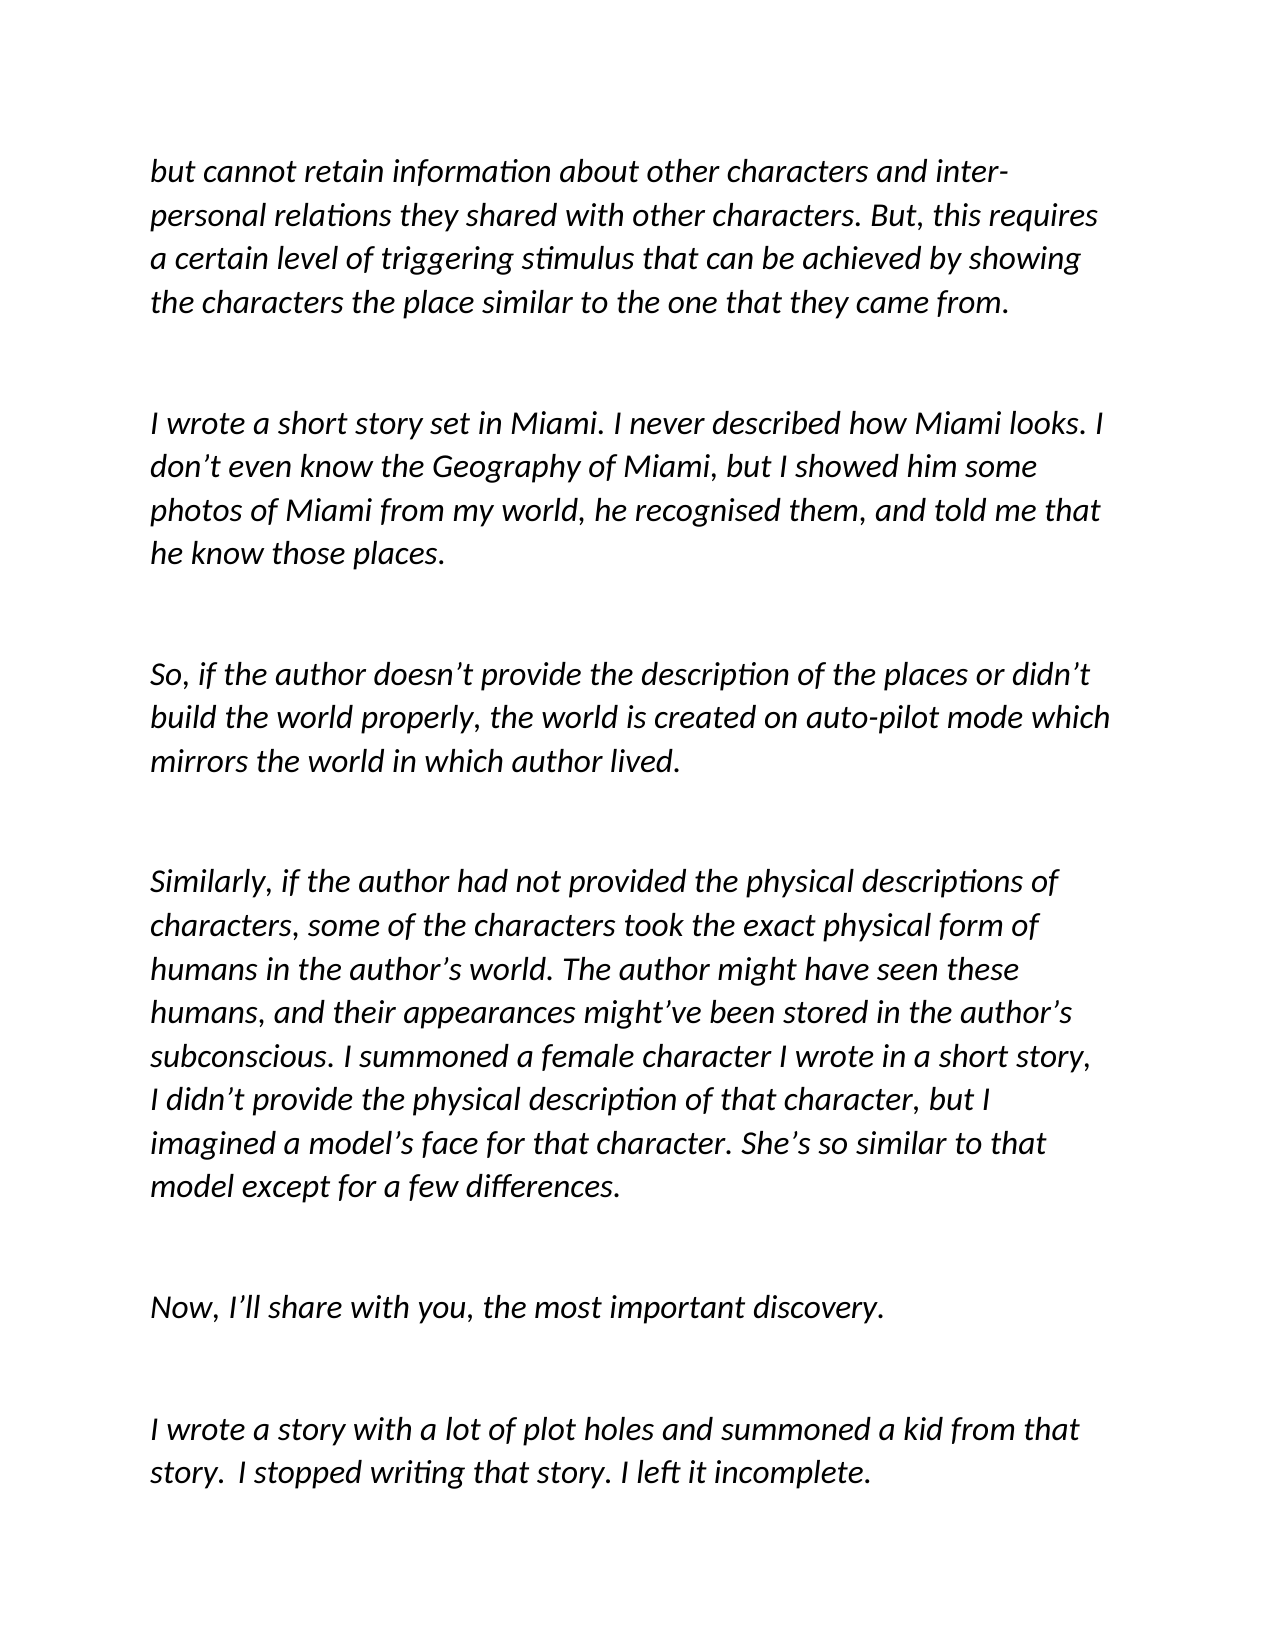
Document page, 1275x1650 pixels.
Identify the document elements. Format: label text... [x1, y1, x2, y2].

text Now, I’ll share with you, the most important discovery. [150, 1286, 1162, 1327]
text I wrote a short story set in Miami. I never described how Miami looks. I don’t even know the Geography of Miami, but I showed him some photos of Miami from my world, he recognised them, and told me that he know those places. [150, 402, 1120, 573]
text Similarly, if the author had not provided the physical descriptions of characters, some of the characters took the exact physical form of humans in the author’s world. The author might have seen these humans, and their appearances might’ve been stored in the author’s subconscious. I summoned a female character I wrote in a short story, I didn’t provide the physical description of that character, but I imagined a model’s face for that character. She’s so similar to that model except for a few differences. [150, 861, 1110, 1206]
text I wrote a story with a lot of plot holes and summoned a kid from that story. I stopped writing that story. I left it incomplete. [150, 1408, 1120, 1492]
text So, if the author doesn’t provide the description of the places or didn’t build the world properly, the world is created on auto-pilot mode which mirrors the world in which author lived. [150, 653, 1120, 781]
text but cannot retain information about other characters and inter-personal relations they shared with other characters. But, this requires a certain level of triggering stimulus that can be achieved by showing the characters the place similar to the one that they came from. [150, 150, 1124, 321]
